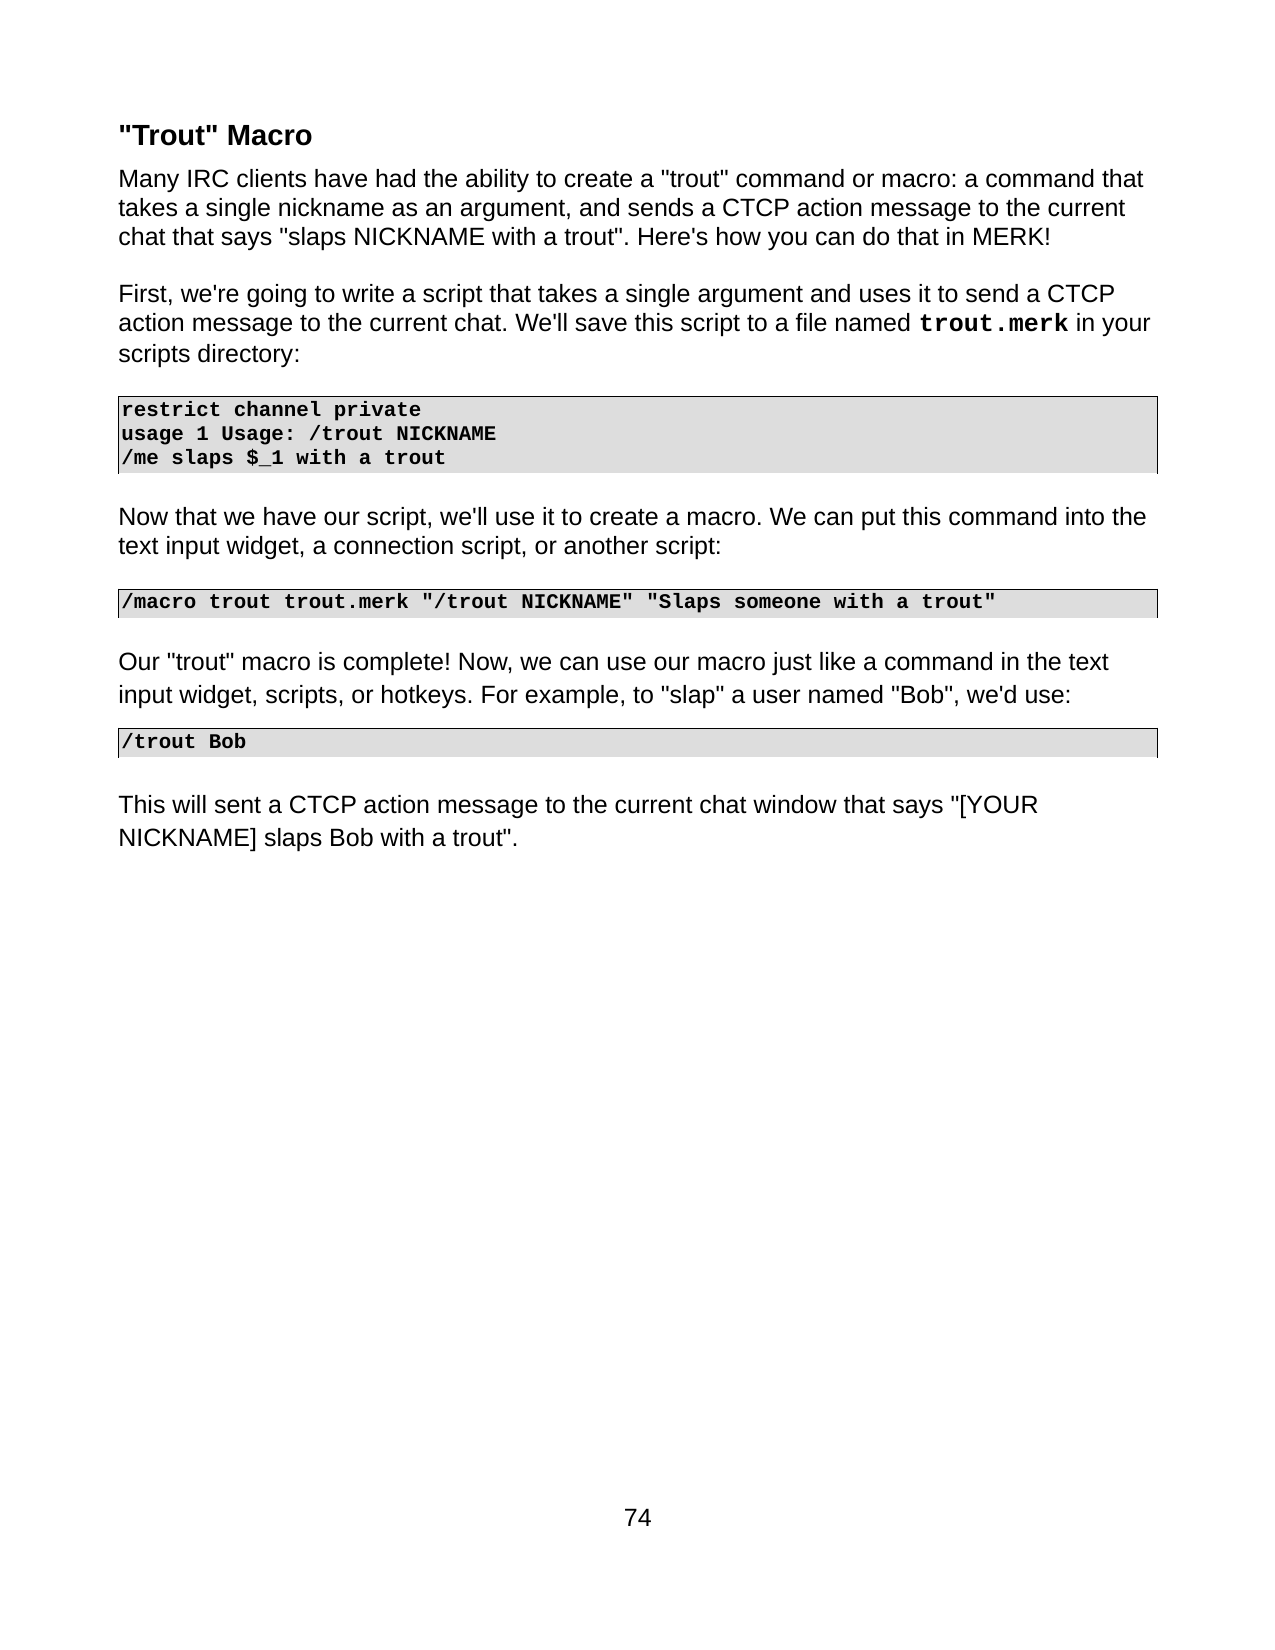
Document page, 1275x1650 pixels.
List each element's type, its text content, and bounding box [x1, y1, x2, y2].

text First, we're going to write a script that takes a single argument and uses it to send a CTCP action message to the current chat. We'll save this script to a file named trout.merk in your scripts directory: [118, 279, 1157, 368]
subtitle "Trout" Macro [118, 118, 1157, 152]
table_header restrict channel private usage 1 Usage: /trout NICKNAME /me slaps $_1 with a trout [119, 397, 1157, 473]
text This will sent a CTCP action message to the current chat window that says "[YOUR NICKNAME] slaps Bob with a trout". [118, 757, 1157, 852]
text Many IRC clients have had the ability to create a "trout" command or macro: a command that takes a single nickname as an argument, and sends a CTCP action message to the current chat that says "slaps NICKNAME with a trout". Here's how you can do that in MERK! [118, 164, 1157, 250]
table_header /trout Bob [119, 729, 1157, 757]
table_header /macro trout trout.merk "/trout NICKNAME" "Slaps someone with a trout" [119, 590, 1157, 618]
text Now that we have our script, we'll use it to create a macro. We can put this command into the text input widget, a connection script, or another script: [118, 473, 1157, 560]
text Our "trout" macro is complete! Now, we can use our macro just like a command in the text input widget, scripts, or hotkeys. For example, to "slap" a user named "Bob", we'd use: [118, 647, 1157, 709]
